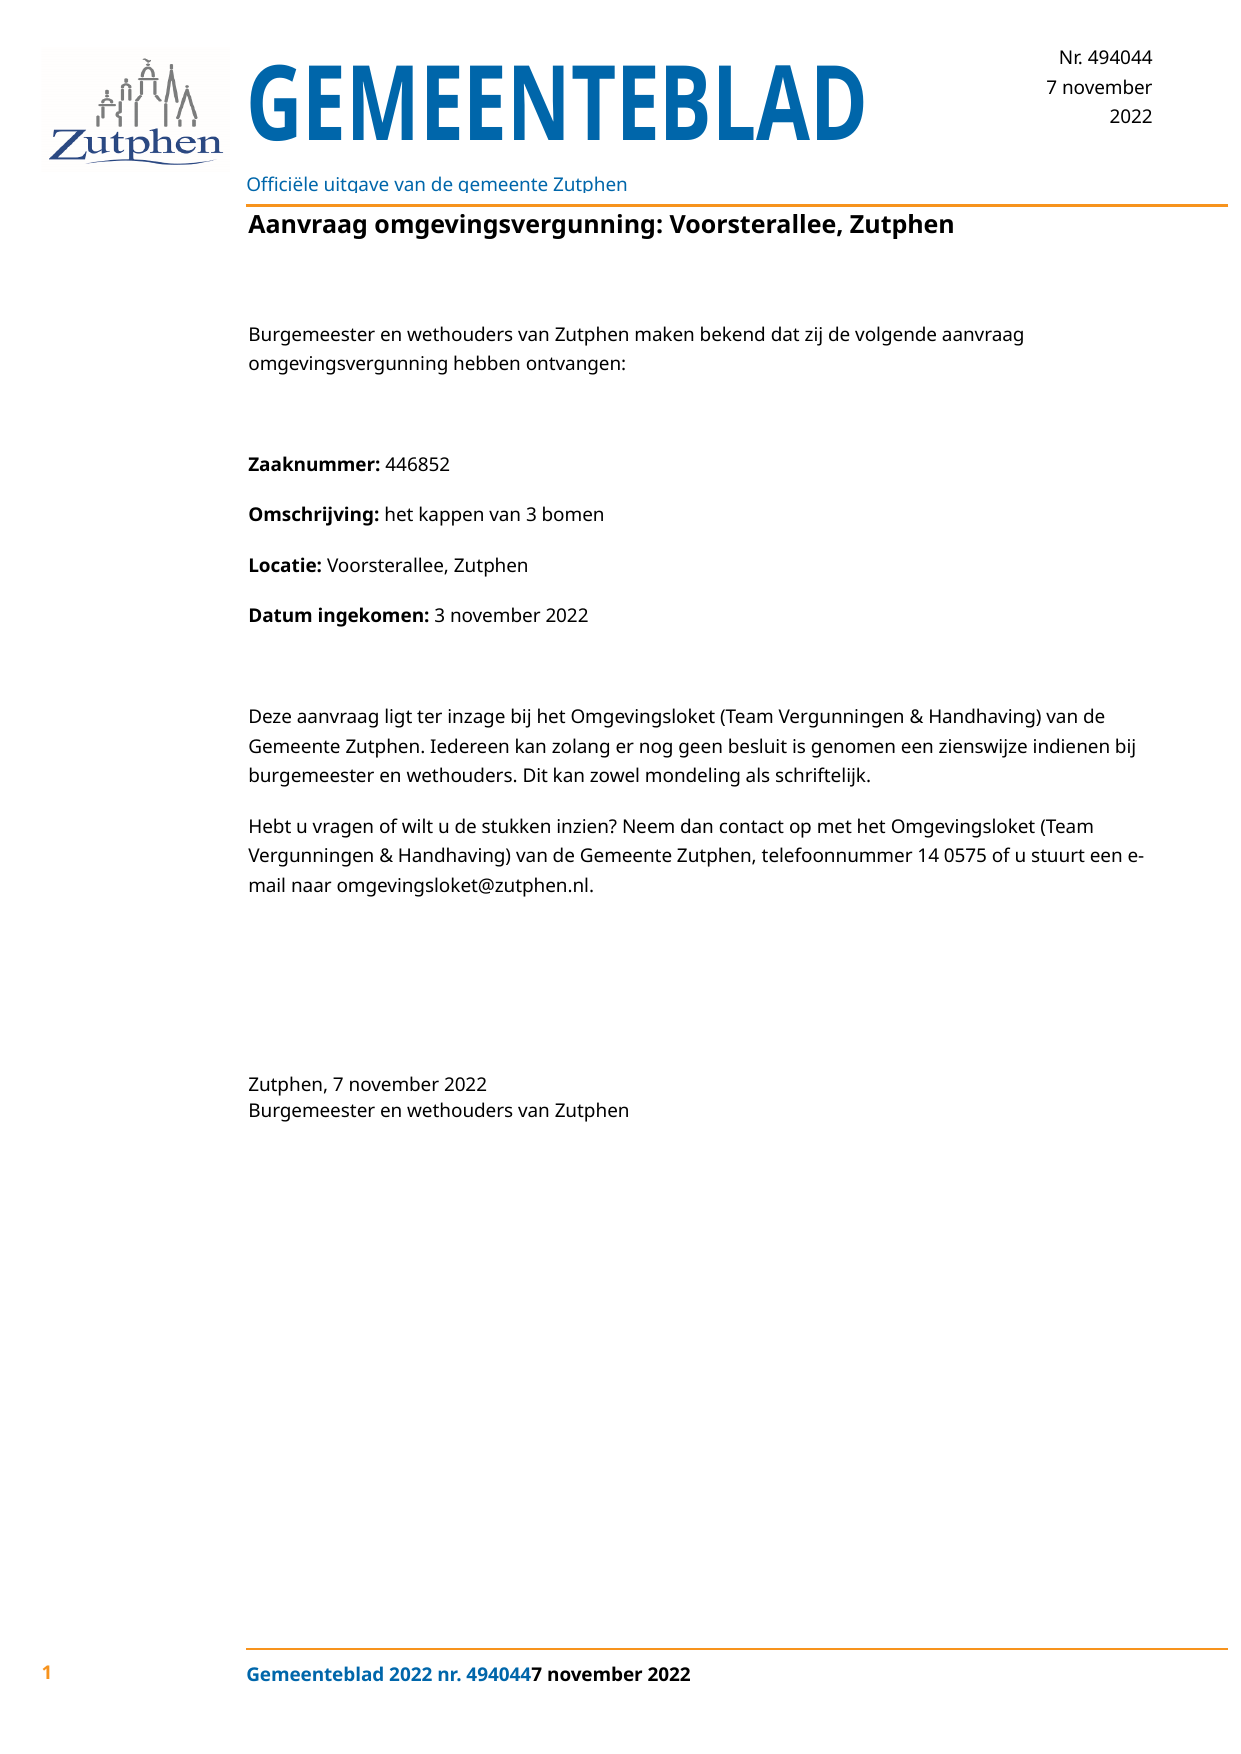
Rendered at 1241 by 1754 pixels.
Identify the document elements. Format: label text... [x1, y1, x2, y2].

text Aanvraag omgevingsvergunning: Voorsterallee, Zutphen [248, 207, 1152, 241]
text Deze aanvraag ligt ter inzage bij het Omgevingsloket (Team Vergunningen & Handhaving) van de Gemeente Zutphen. Iedereen kan zolang er nog geen besluit is genomen een zienswijze indienen bij burgemeester en wethouders. Dit kan zowel mondeling als schriftelijk. [248, 703, 1152, 788]
picture [41, 47, 231, 172]
text Omschrijving: het kappen van 3 bomen [248, 502, 1152, 527]
text Burgemeester en wethouders van Zutphen maken bekend dat zij de volgende aanvraag omgevingsvergunning hebben ontvangen: [248, 321, 1152, 376]
text Locatie: Voorsterallee, Zutphen [248, 552, 1152, 578]
text Zutphen, 7 november 2022 [248, 1071, 1152, 1097]
text Hebt u vragen of wilt u de stukken inzien? Neem dan contact op met het Omgevingsloket (Team Vergunningen & Handhaving) van de Gemeente Zutphen, telefoonnummer 14 0575 of u stuurt een e-mail naar omgevingsloket@zutphen.nl. [248, 813, 1152, 898]
text Zaaknummer: 446852 [248, 451, 1152, 477]
text Burgemeester en wethouders van Zutphen [248, 1097, 1152, 1122]
text Datum ingekomen: 3 november 2022 [248, 602, 1152, 628]
